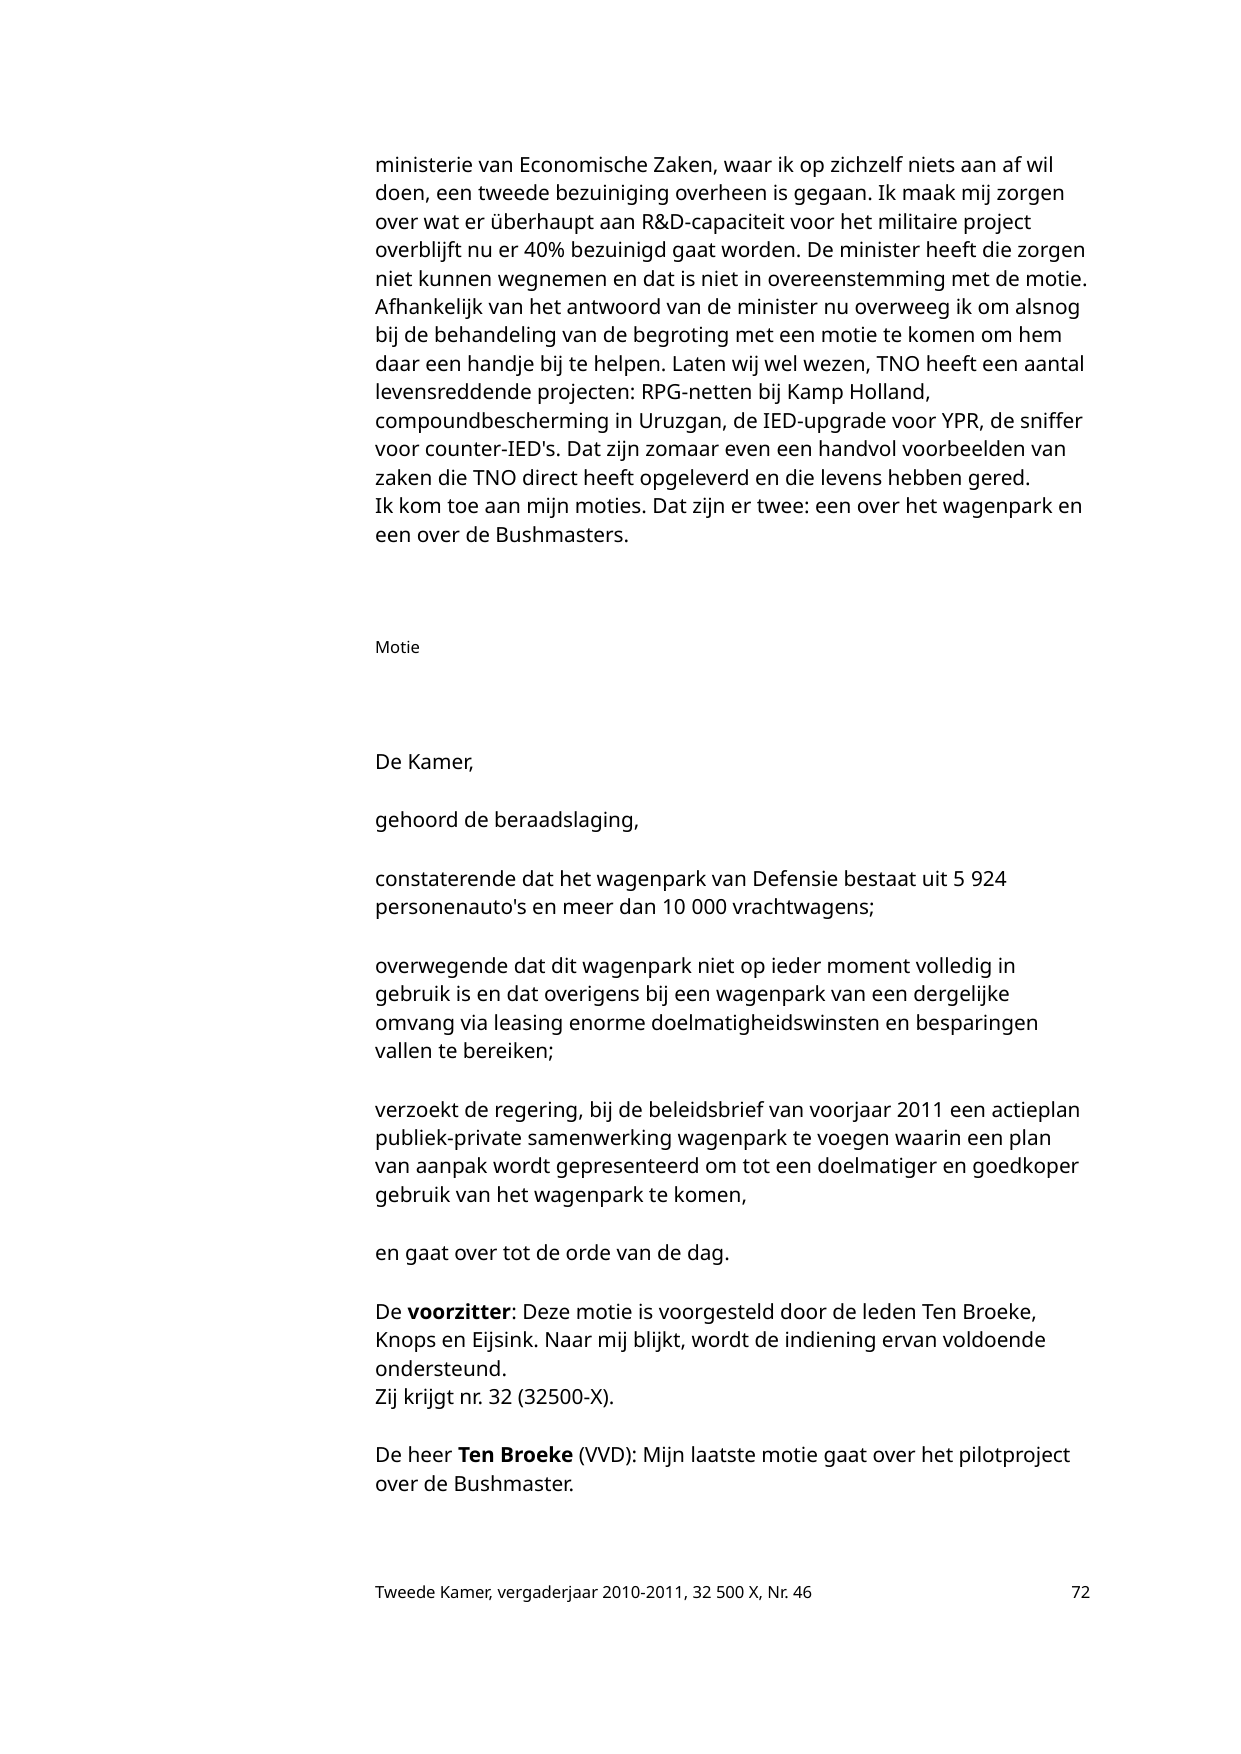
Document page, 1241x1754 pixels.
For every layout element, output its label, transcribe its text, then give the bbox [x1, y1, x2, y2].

text gehoord de beraadslaging, [375, 806, 1090, 834]
text constaterende dat het wagenpark van Defensie bestaat uit 5 924 personenauto's en meer dan 10 000 vrachtwagens; [375, 864, 1090, 921]
text Zij krijgt nr. 32 (32500-X). [375, 1382, 1090, 1411]
text overwegende dat dit wagenpark niet op ieder moment volledig in gebruik is en dat overigens bij een wagenpark van een dergelijke omvang via leasing enorme doelmatigheidswinsten en besparingen vallen te bereiken; [375, 951, 1090, 1065]
text en gaat over tot de orde van de dag. [375, 1238, 1090, 1267]
text De Kamer, [375, 747, 1090, 776]
text De voorzitter: Deze motie is voorgesteld door de leden Ten Broeke, Knops en Eijsink. Naar mij blijkt, wordt de indiening ervan voldoende ondersteund. [375, 1297, 1090, 1382]
table_header Motie [375, 636, 1090, 689]
text De heer Ten Broeke (VVD): Mijn laatste motie gaat over het pilotproject over de Bushmaster. [375, 1441, 1090, 1497]
text verzoekt de regering, bij de beleidsbrief van voorjaar 2011 een actieplan publiek-private samenwerking wagenpark te voegen waarin een plan van aanpak wordt gepresenteerd om tot een doelmatiger en goedkoper gebruik van het wagenpark te komen, [375, 1095, 1090, 1208]
text ministerie van Economische Zaken, waar ik op zichzelf niets aan af wil doen, een tweede bezuiniging overheen is gegaan. Ik maak mij zorgen over wat er überhaupt aan R&D-capaciteit voor het militaire project overblijft nu er 40% bezuinigd gaat worden. De minister heeft die zorgen niet kunnen wegnemen en dat is niet in overeenstemming met de motie. Afhankelijk van het antwoord van de minister nu overweeg ik om alsnog bij de behandeling van de begroting met een motie te komen om hem daar een handje bij te helpen. Laten wij wel wezen, TNO heeft een aantal levensreddende projecten: RPG-netten bij Kamp Holland, compoundbescherming in Uruzgan, de IED-upgrade voor YPR, de sniffer voor counter-IED's. Dat zijn zomaar even een handvol voorbeelden van zaken die TNO direct heeft opgeleverd en die levens hebben gered. [375, 150, 1090, 491]
text Ik kom toe aan mijn moties. Dat zijn er twee: een over het wagenpark en een over de Bushmasters. [375, 491, 1090, 548]
